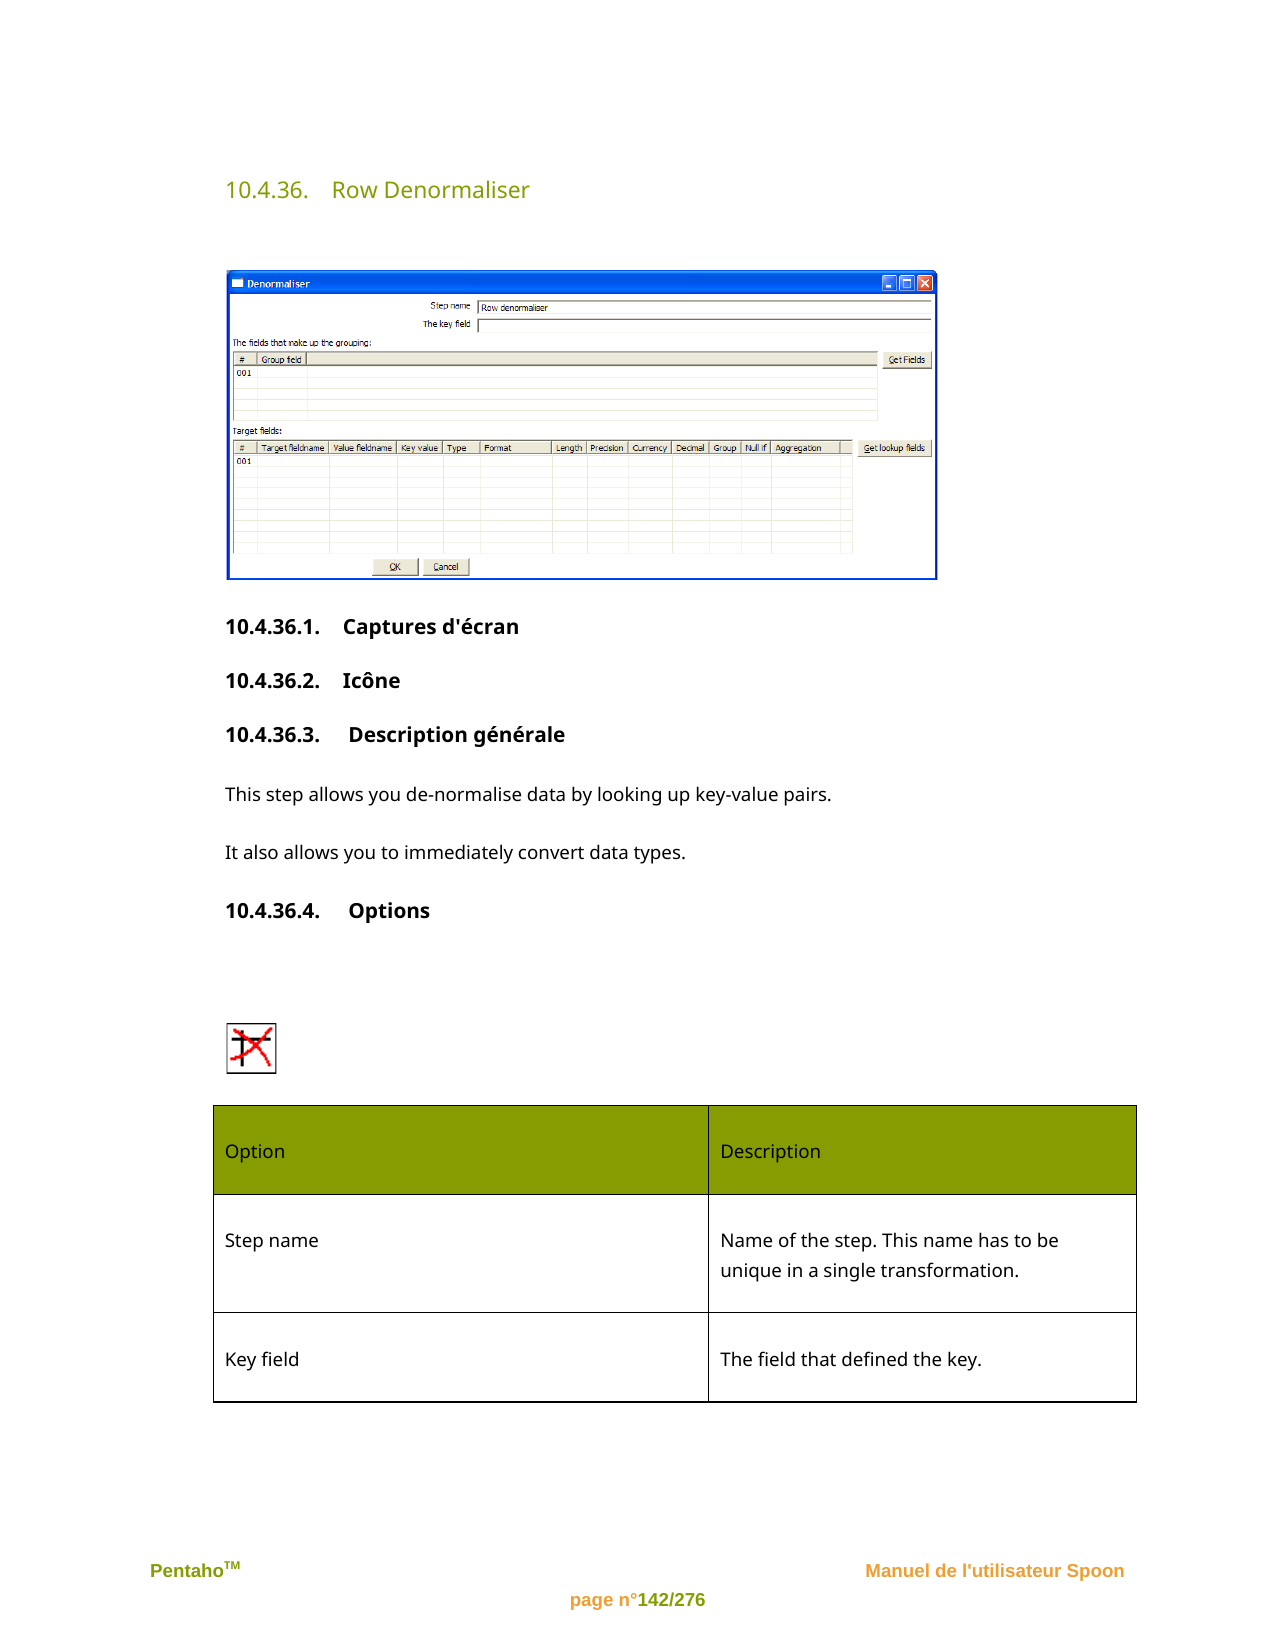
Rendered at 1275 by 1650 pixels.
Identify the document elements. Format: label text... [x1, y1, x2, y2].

subtitle Icône [225, 665, 1125, 694]
picture [226, 1023, 277, 1074]
subtitle Captures d'écran [225, 229, 1125, 640]
text This step allows you de-normalise data by looking up key-value pairs. [225, 778, 1125, 807]
subtitle Description générale [225, 719, 1125, 748]
table_cell The field that defined the key. [709, 1313, 1136, 1401]
subtitle Row Denormaliser [225, 175, 1125, 204]
table_header Description [709, 1106, 1136, 1194]
text It also allows you to immediately convert data types. [225, 836, 1125, 866]
table_cell Name of the step. This name has to be unique in a single transformation. [709, 1195, 1136, 1312]
table_cell Key field [214, 1313, 708, 1401]
table_header Option [214, 1106, 708, 1194]
subtitle Options [225, 895, 1125, 924]
table_cell Step name [214, 1195, 708, 1312]
